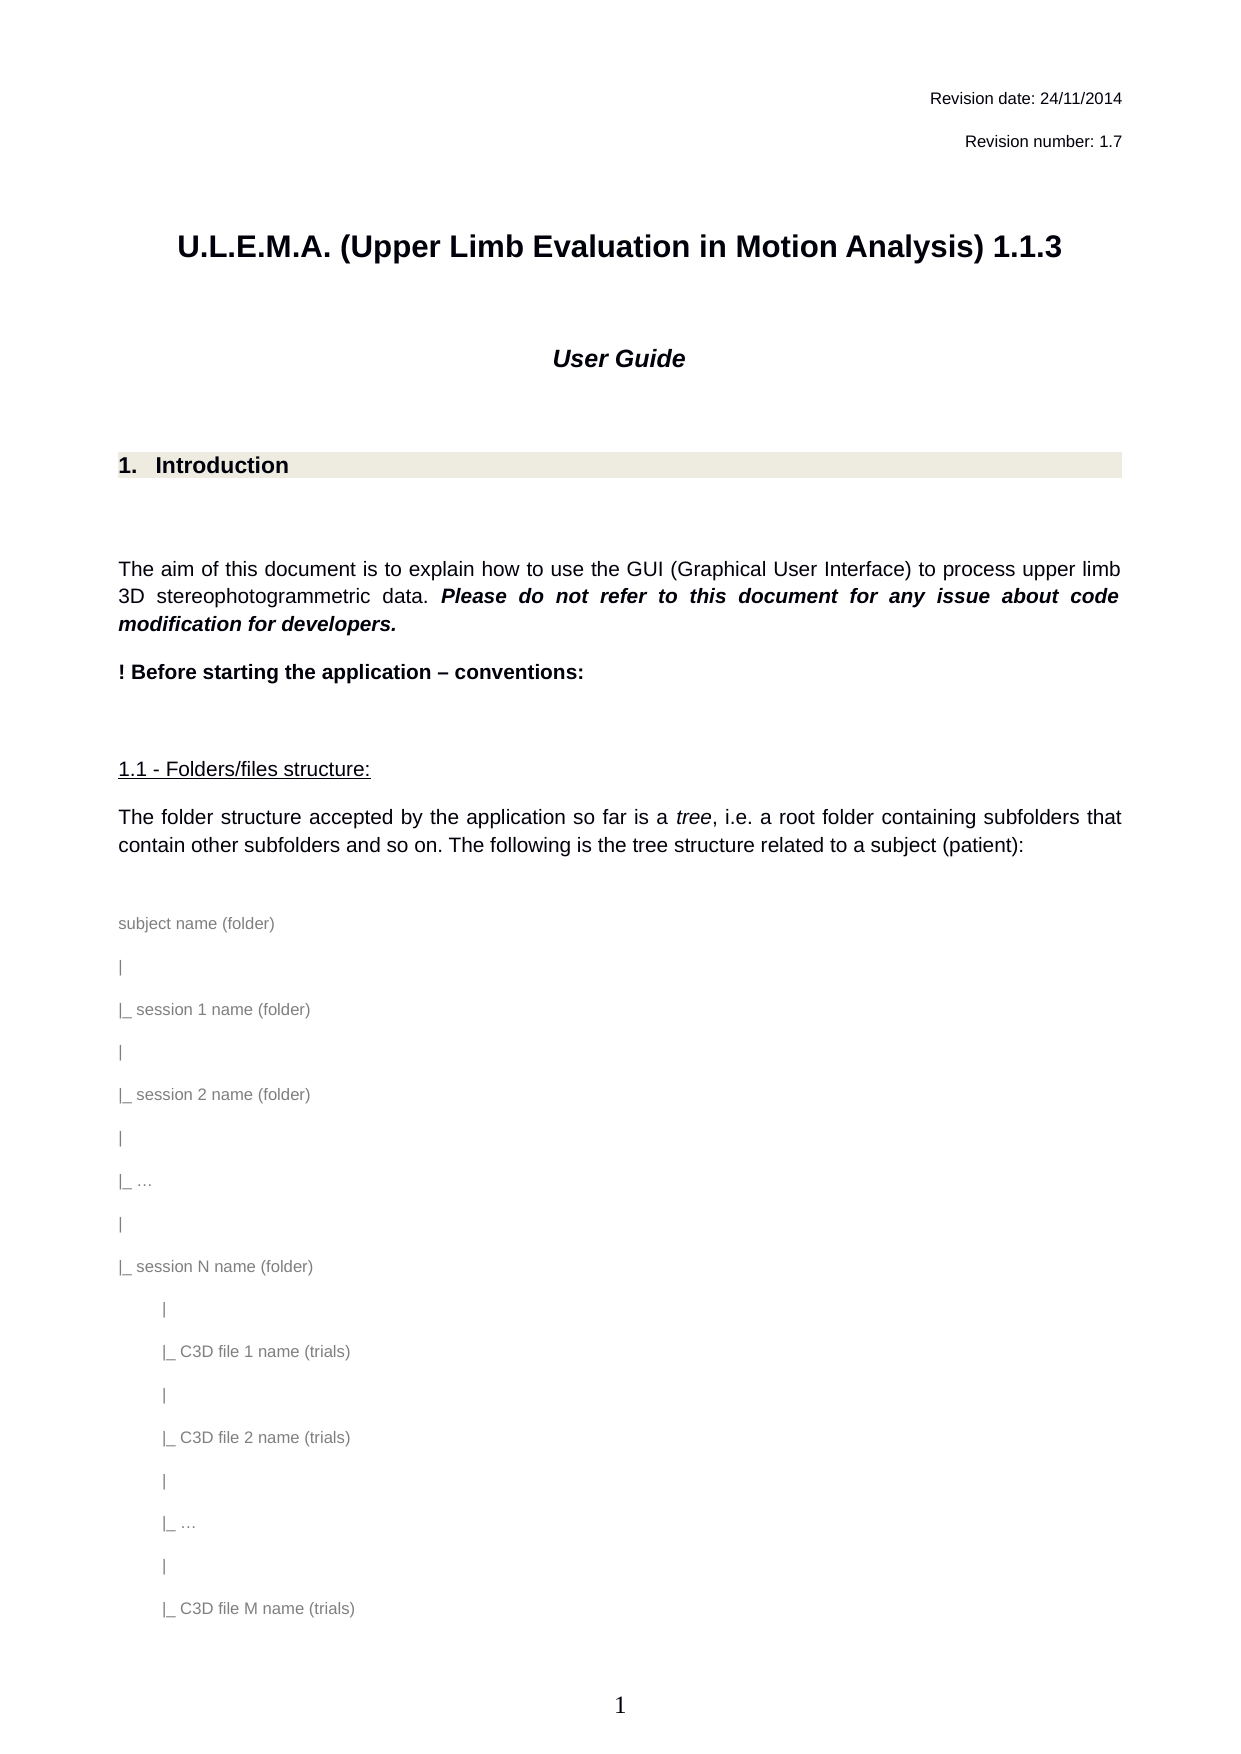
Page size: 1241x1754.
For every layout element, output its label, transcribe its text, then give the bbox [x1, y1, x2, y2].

text |_ … [118, 1513, 1122, 1532]
text The folder structure accepted by the application so far is a tree, i.e. a root folder containing subfolders that contain other subfolders and so on. The following is the tree structure related to a subject (patient): [118, 805, 1122, 856]
text | [118, 957, 1122, 976]
text |_ C3D file M name (trials) [118, 1599, 1122, 1618]
text The aim of this document is to explain how to use the GUI (Graphical User Interface) to process upper limb 3D stereophotogrammetric data. Please do not refer to this document for any issue about code modification for developers. [118, 557, 1122, 636]
text User Guide [118, 344, 1122, 373]
text |_ session 2 name (folder) [118, 1085, 1122, 1104]
text Revision date: 24/11/2014 [118, 89, 1122, 108]
text 1.1 - Folders/files structure: [118, 757, 1122, 781]
text | [118, 1299, 1122, 1318]
text | [118, 1042, 1122, 1061]
text ! Before starting the application – conventions: [118, 660, 1122, 684]
text |_ … [118, 1171, 1122, 1190]
text | [118, 1556, 1122, 1575]
text |_ session N name (folder) [118, 1256, 1122, 1276]
text U.L.E.M.A. (Upper Limb Evaluation in Motion Analysis) 1.1.3 [118, 228, 1122, 264]
text subject name (folder) [118, 914, 1122, 933]
text | [118, 1385, 1122, 1404]
text | [118, 1213, 1122, 1233]
text |_ C3D file 1 name (trials) [118, 1342, 1122, 1361]
text Revision number: 1.7 [118, 131, 1122, 151]
text | [118, 1470, 1122, 1489]
text |_ session 1 name (folder) [118, 999, 1122, 1019]
list Introduction [118, 452, 1122, 478]
text |_ C3D file 2 name (trials) [118, 1428, 1122, 1447]
text | [118, 1128, 1122, 1147]
